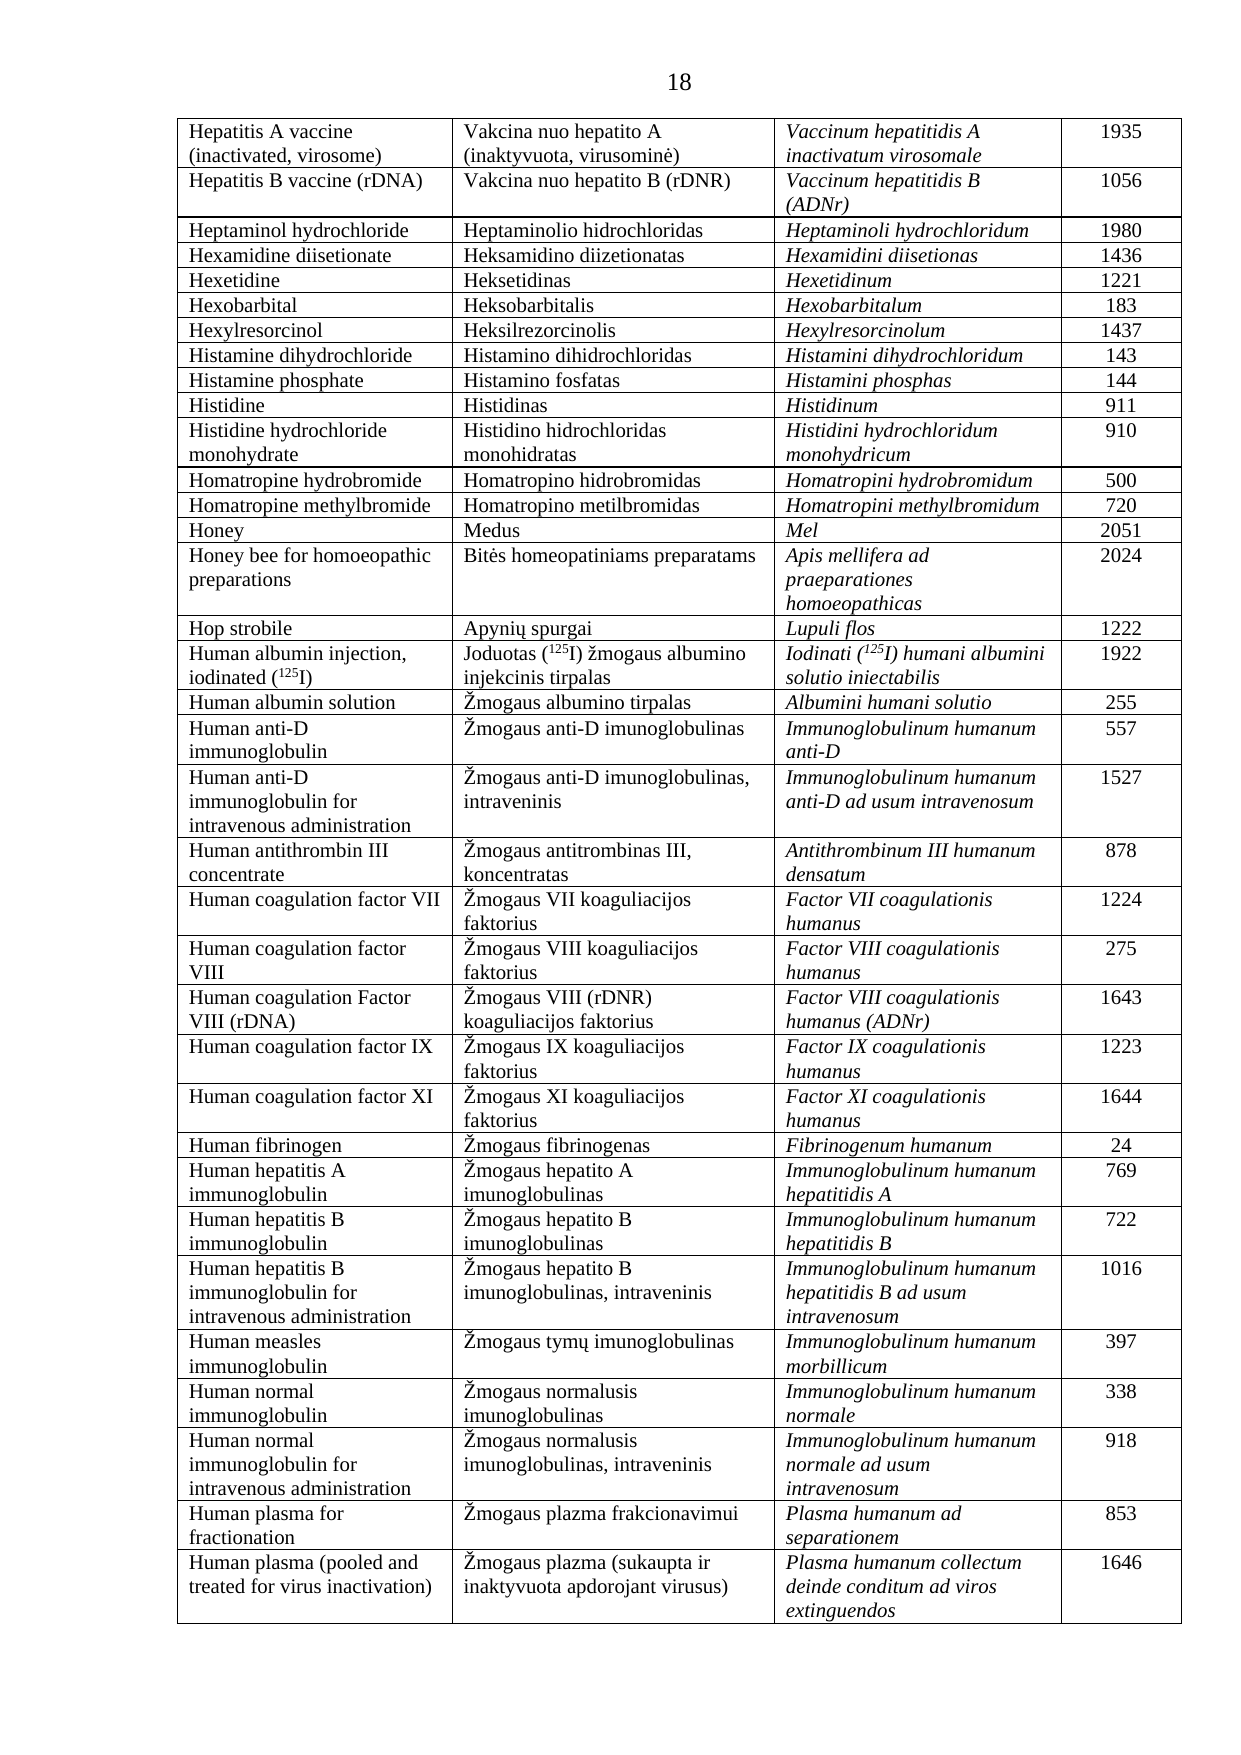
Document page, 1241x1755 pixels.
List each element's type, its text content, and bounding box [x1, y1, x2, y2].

table_cell Human coagulation factor VII [178, 887, 452, 935]
table_cell Žmogaus VII koaguliacijos faktorius [453, 887, 774, 935]
table_cell 397 [1062, 1330, 1181, 1378]
table_cell Heptaminol hydrochloride [178, 218, 452, 242]
table_cell 1221 [1062, 268, 1181, 292]
table_cell Albumini humani solutio [775, 690, 1061, 714]
table_cell Human albumin injection, iodinated (125I) [178, 641, 452, 689]
table_cell Heksetidinas [453, 268, 774, 292]
table_cell 1437 [1062, 318, 1181, 342]
table_cell Factor VII coagulationis humanus [775, 887, 1061, 935]
table_cell Hexetidine [178, 268, 452, 292]
table_cell Histidinas [453, 393, 774, 417]
table_cell 911 [1062, 393, 1181, 417]
table_cell Hexamidini diisetionas [775, 243, 1061, 267]
table_cell Apynių spurgai [453, 616, 774, 640]
table_cell Žmogaus tymų imunoglobulinas [453, 1330, 774, 1378]
table_cell Vakcina nuo hepatito B (rDNR) [453, 168, 774, 216]
table_cell Heptaminolio hidrochloridas [453, 218, 774, 242]
table_cell Hexobarbital [178, 293, 452, 317]
table_cell Histidinum [775, 393, 1061, 417]
table_cell Vaccinum hepatitidis B (ADNr) [775, 168, 1061, 216]
table_cell Žmogaus anti-D imunoglobulinas [453, 715, 774, 763]
table_cell Factor XI coagulationis humanus [775, 1084, 1061, 1132]
table_cell 722 [1062, 1207, 1181, 1255]
table_cell Hexobarbitalum [775, 293, 1061, 317]
table_cell Žmogaus antitrombinas III, koncentratas [453, 838, 774, 886]
table_cell Medus [453, 518, 774, 542]
table_cell Žmogaus normalusis imunoglobulinas [453, 1379, 774, 1427]
table_cell Human coagulation factor VIII [178, 936, 452, 984]
table_cell Human plasma (pooled and treated for virus inactivation) [178, 1550, 452, 1622]
table_cell 1223 [1062, 1035, 1181, 1083]
table_cell Human hepatitis B immunoglobulin for intravenous administration [178, 1256, 452, 1328]
table_cell Histamino fosfatas [453, 368, 774, 392]
table_cell Human normal immunoglobulin for intravenous administration [178, 1428, 452, 1500]
table_cell Žmogaus normalusis imunoglobulinas, intraveninis [453, 1428, 774, 1500]
table_cell 1922 [1062, 641, 1181, 689]
table_cell Immunoglobulinum humanum normale [775, 1379, 1061, 1427]
table_cell Heksobarbitalis [453, 293, 774, 317]
table_cell Histidine hydrochloride monohydrate [178, 418, 452, 466]
table_cell 1224 [1062, 887, 1181, 935]
table_cell Human anti-D immunoglobulin for intravenous administration [178, 765, 452, 837]
table_cell Hepatitis A vaccine (inactivated, virosome) [178, 119, 452, 167]
table_cell Vaccinum hepatitidis A inactivatum virosomale [775, 119, 1061, 167]
table_cell Human measles immunoglobulin [178, 1330, 452, 1378]
table_cell Human hepatitis A immunoglobulin [178, 1158, 452, 1206]
table_cell Fibrinogenum humanum [775, 1133, 1061, 1157]
table_cell 910 [1062, 418, 1181, 466]
table_cell 1016 [1062, 1256, 1181, 1328]
table_cell 144 [1062, 368, 1181, 392]
table_cell Žmogaus albumino tirpalas [453, 690, 774, 714]
table_cell Human normal immunoglobulin [178, 1379, 452, 1427]
table_cell Žmogaus fibrinogenas [453, 1133, 774, 1157]
table_cell Human coagulation Factor VIII (rDNA) [178, 985, 452, 1033]
table_cell Histamine dihydrochloride [178, 343, 452, 367]
table_cell Factor VIII coagulationis humanus (ADNr) [775, 985, 1061, 1033]
table_cell 1980 [1062, 218, 1181, 242]
table_cell 2024 [1062, 543, 1181, 615]
table_cell Joduotas (125I) žmogaus albumino injekcinis tirpalas [453, 641, 774, 689]
table_cell Iodinati (125I) humani albumini solutio iniectabilis [775, 641, 1061, 689]
table_cell Plasma humanum collectum deinde conditum ad viros extinguendos [775, 1550, 1061, 1622]
table_cell Hop strobile [178, 616, 452, 640]
table_cell 1644 [1062, 1084, 1181, 1132]
table_cell 1056 [1062, 168, 1181, 216]
table_cell Hexetidinum [775, 268, 1061, 292]
table_cell Žmogaus VIII (rDNR) koaguliacijos faktorius [453, 985, 774, 1033]
table_cell Immunoglobulinum humanum morbillicum [775, 1330, 1061, 1378]
table_cell Human hepatitis B immunoglobulin [178, 1207, 452, 1255]
table_cell Hexylresorcinolum [775, 318, 1061, 342]
table_cell Histidini hydrochloridum monohydricum [775, 418, 1061, 466]
table_cell Human antithrombin III concentrate [178, 838, 452, 886]
table_cell Immunoglobulinum humanum anti-D [775, 715, 1061, 763]
table_cell 255 [1062, 690, 1181, 714]
table_cell Bitės homeopatiniams preparatams [453, 543, 774, 615]
table_cell 143 [1062, 343, 1181, 367]
table_cell Homatropine methylbromide [178, 493, 452, 517]
table_cell Homatropino metilbromidas [453, 493, 774, 517]
table_cell Heksilrezorcinolis [453, 318, 774, 342]
table_cell Lupuli flos [775, 616, 1061, 640]
table_cell Vakcina nuo hepatito A (inaktyvuota, virusominė) [453, 119, 774, 167]
table_cell Žmogaus hepatito A imunoglobulinas [453, 1158, 774, 1206]
table_cell Mel [775, 518, 1061, 542]
table_cell Heksamidino diizetionatas [453, 243, 774, 267]
table_cell 183 [1062, 293, 1181, 317]
table_cell Plasma humanum ad separationem [775, 1501, 1061, 1549]
table_cell 500 [1062, 468, 1181, 492]
table_cell 1935 [1062, 119, 1181, 167]
table_cell Factor VIII coagulationis humanus [775, 936, 1061, 984]
table_cell Immunoglobulinum humanum hepatitidis A [775, 1158, 1061, 1206]
table_cell Žmogaus IX koaguliacijos faktorius [453, 1035, 774, 1083]
table_cell Žmogaus hepatito B imunoglobulinas [453, 1207, 774, 1255]
table_cell 557 [1062, 715, 1181, 763]
table_cell Immunoglobulinum humanum normale ad usum intravenosum [775, 1428, 1061, 1500]
table_cell Homatropine hydrobromide [178, 468, 452, 492]
table_cell 1222 [1062, 616, 1181, 640]
table_cell 1436 [1062, 243, 1181, 267]
table_cell Žmogaus plazma (sukaupta ir inaktyvuota apdorojant virusus) [453, 1550, 774, 1622]
table_cell Žmogaus anti-D imunoglobulinas, intraveninis [453, 765, 774, 837]
table_cell 338 [1062, 1379, 1181, 1427]
table_cell 853 [1062, 1501, 1181, 1549]
table_cell Immunoglobulinum humanum hepatitidis B [775, 1207, 1061, 1255]
table_cell Hepatitis B vaccine (rDNA) [178, 168, 452, 216]
table_cell Homatropini hydrobromidum [775, 468, 1061, 492]
table_cell 1646 [1062, 1550, 1181, 1622]
table_cell Human albumin solution [178, 690, 452, 714]
table_cell Homatropino hidrobromidas [453, 468, 774, 492]
table_cell Žmogaus XI koaguliacijos faktorius [453, 1084, 774, 1132]
table_cell Apis mellifera ad praeparationes homoeopathicas [775, 543, 1061, 615]
table_cell Homatropini methylbromidum [775, 493, 1061, 517]
table_cell 24 [1062, 1133, 1181, 1157]
table_cell 878 [1062, 838, 1181, 886]
table_cell Human coagulation factor XI [178, 1084, 452, 1132]
table_cell Histamine phosphate [178, 368, 452, 392]
table_cell Hexylresorcinol [178, 318, 452, 342]
table_cell Žmogaus VIII koaguliacijos faktorius [453, 936, 774, 984]
table_cell Heptaminoli hydrochloridum [775, 218, 1061, 242]
table_cell 2051 [1062, 518, 1181, 542]
table_cell Žmogaus hepatito B imunoglobulinas, intraveninis [453, 1256, 774, 1328]
table_cell 1527 [1062, 765, 1181, 837]
table_cell Immunoglobulinum humanum hepatitidis B ad usum intravenosum [775, 1256, 1061, 1328]
table_cell Honey [178, 518, 452, 542]
table_cell Histamini phosphas [775, 368, 1061, 392]
table_cell Human plasma for fractionation [178, 1501, 452, 1549]
table_cell Histamini dihydrochloridum [775, 343, 1061, 367]
table_cell Antithrombinum III humanum densatum [775, 838, 1061, 886]
table_cell Histamino dihidrochloridas [453, 343, 774, 367]
table_cell Human coagulation factor IX [178, 1035, 452, 1083]
table_cell Human anti-D immunoglobulin [178, 715, 452, 763]
table_cell Factor IX coagulationis humanus [775, 1035, 1061, 1083]
table_cell Hexamidine diisetionate [178, 243, 452, 267]
table_cell Immunoglobulinum humanum anti-D ad usum intravenosum [775, 765, 1061, 837]
table_cell Human fibrinogen [178, 1133, 452, 1157]
table_cell 918 [1062, 1428, 1181, 1500]
table_cell 720 [1062, 493, 1181, 517]
table_cell 275 [1062, 936, 1181, 984]
table_cell Histidino hidrochloridas monohidratas [453, 418, 774, 466]
table_cell Žmogaus plazma frakcionavimui [453, 1501, 774, 1549]
table_cell 769 [1062, 1158, 1181, 1206]
table_cell Honey bee for homoeopathic preparations [178, 543, 452, 615]
table_cell 1643 [1062, 985, 1181, 1033]
table_cell Histidine [178, 393, 452, 417]
